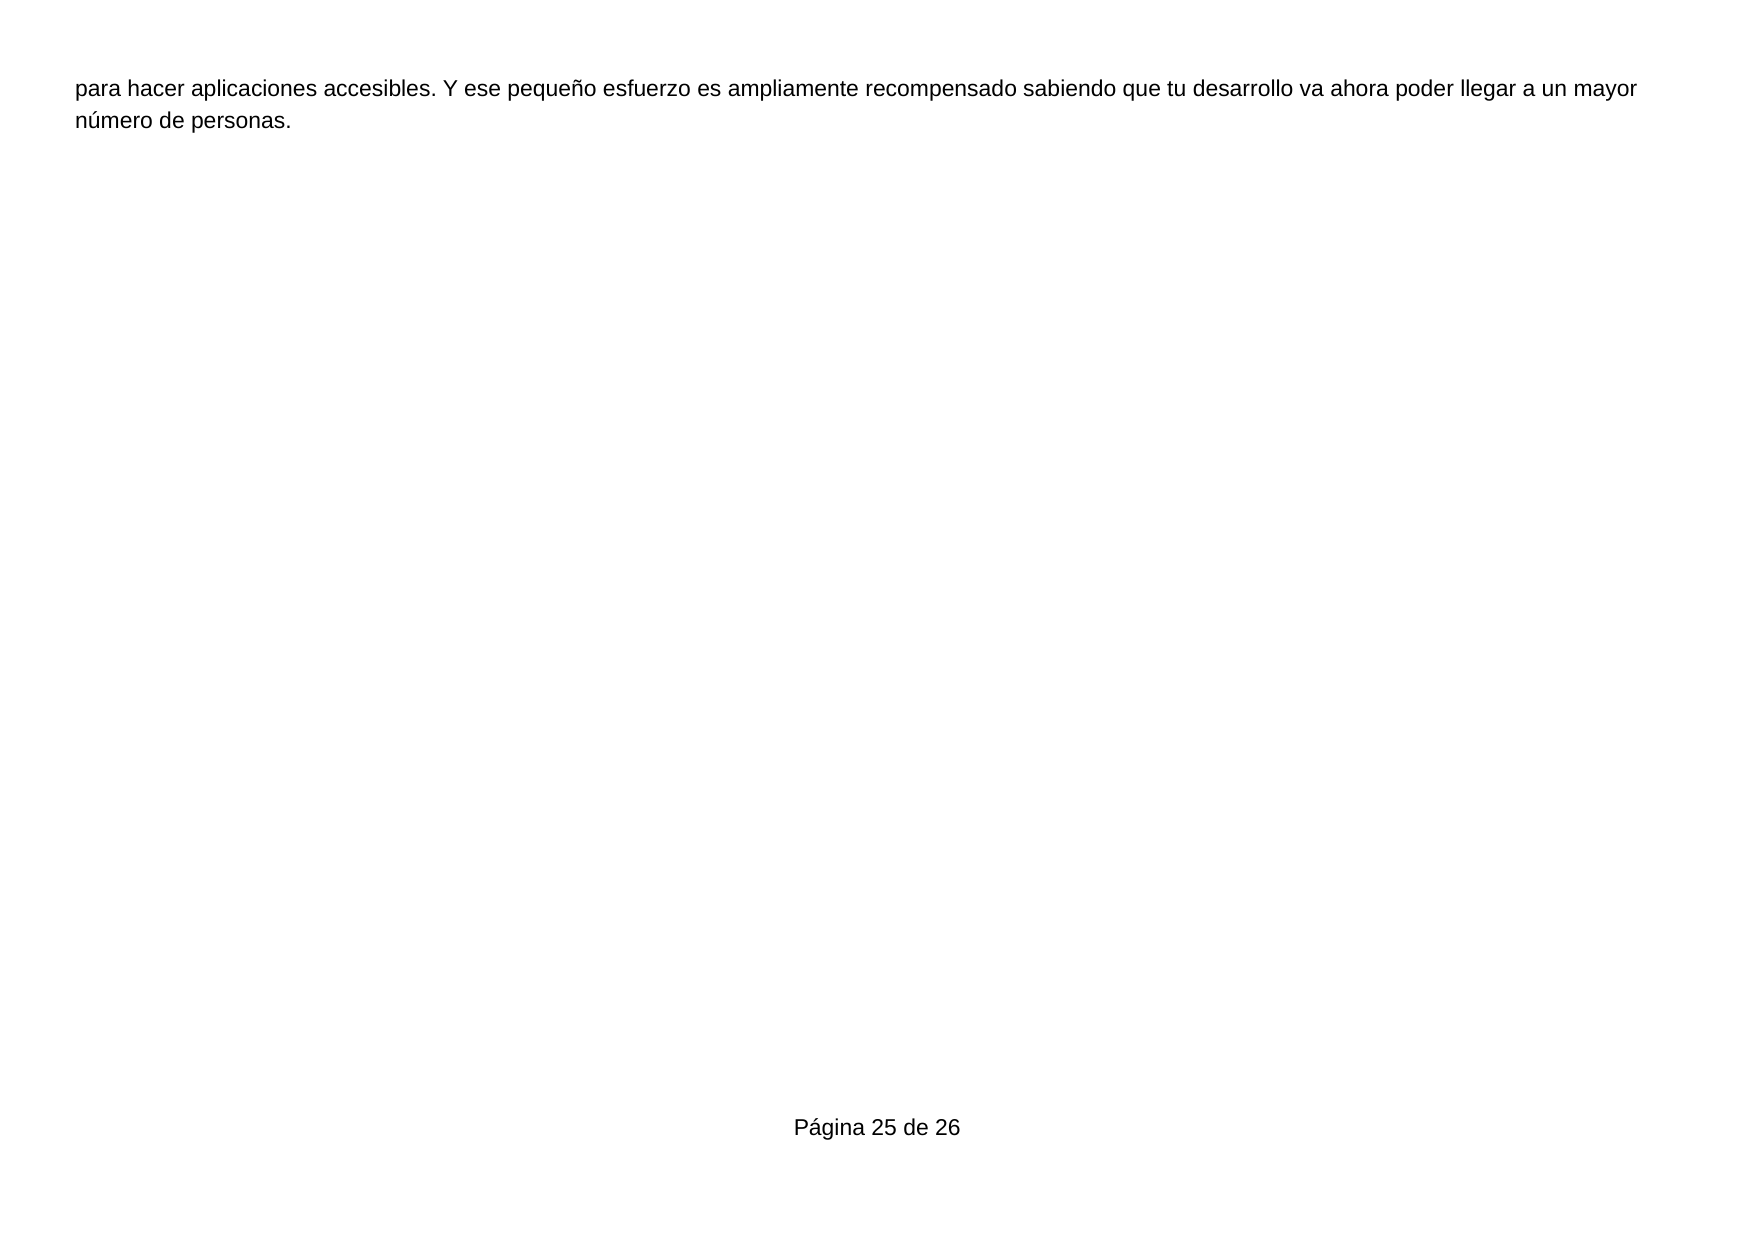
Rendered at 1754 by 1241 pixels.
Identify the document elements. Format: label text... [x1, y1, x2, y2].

text para hacer aplicaciones accesibles. Y ese pequeño esfuerzo es ampliamente recompensado sabiendo que tu desarrollo va ahora poder llegar a un mayor número de personas. [75, 75, 1679, 133]
